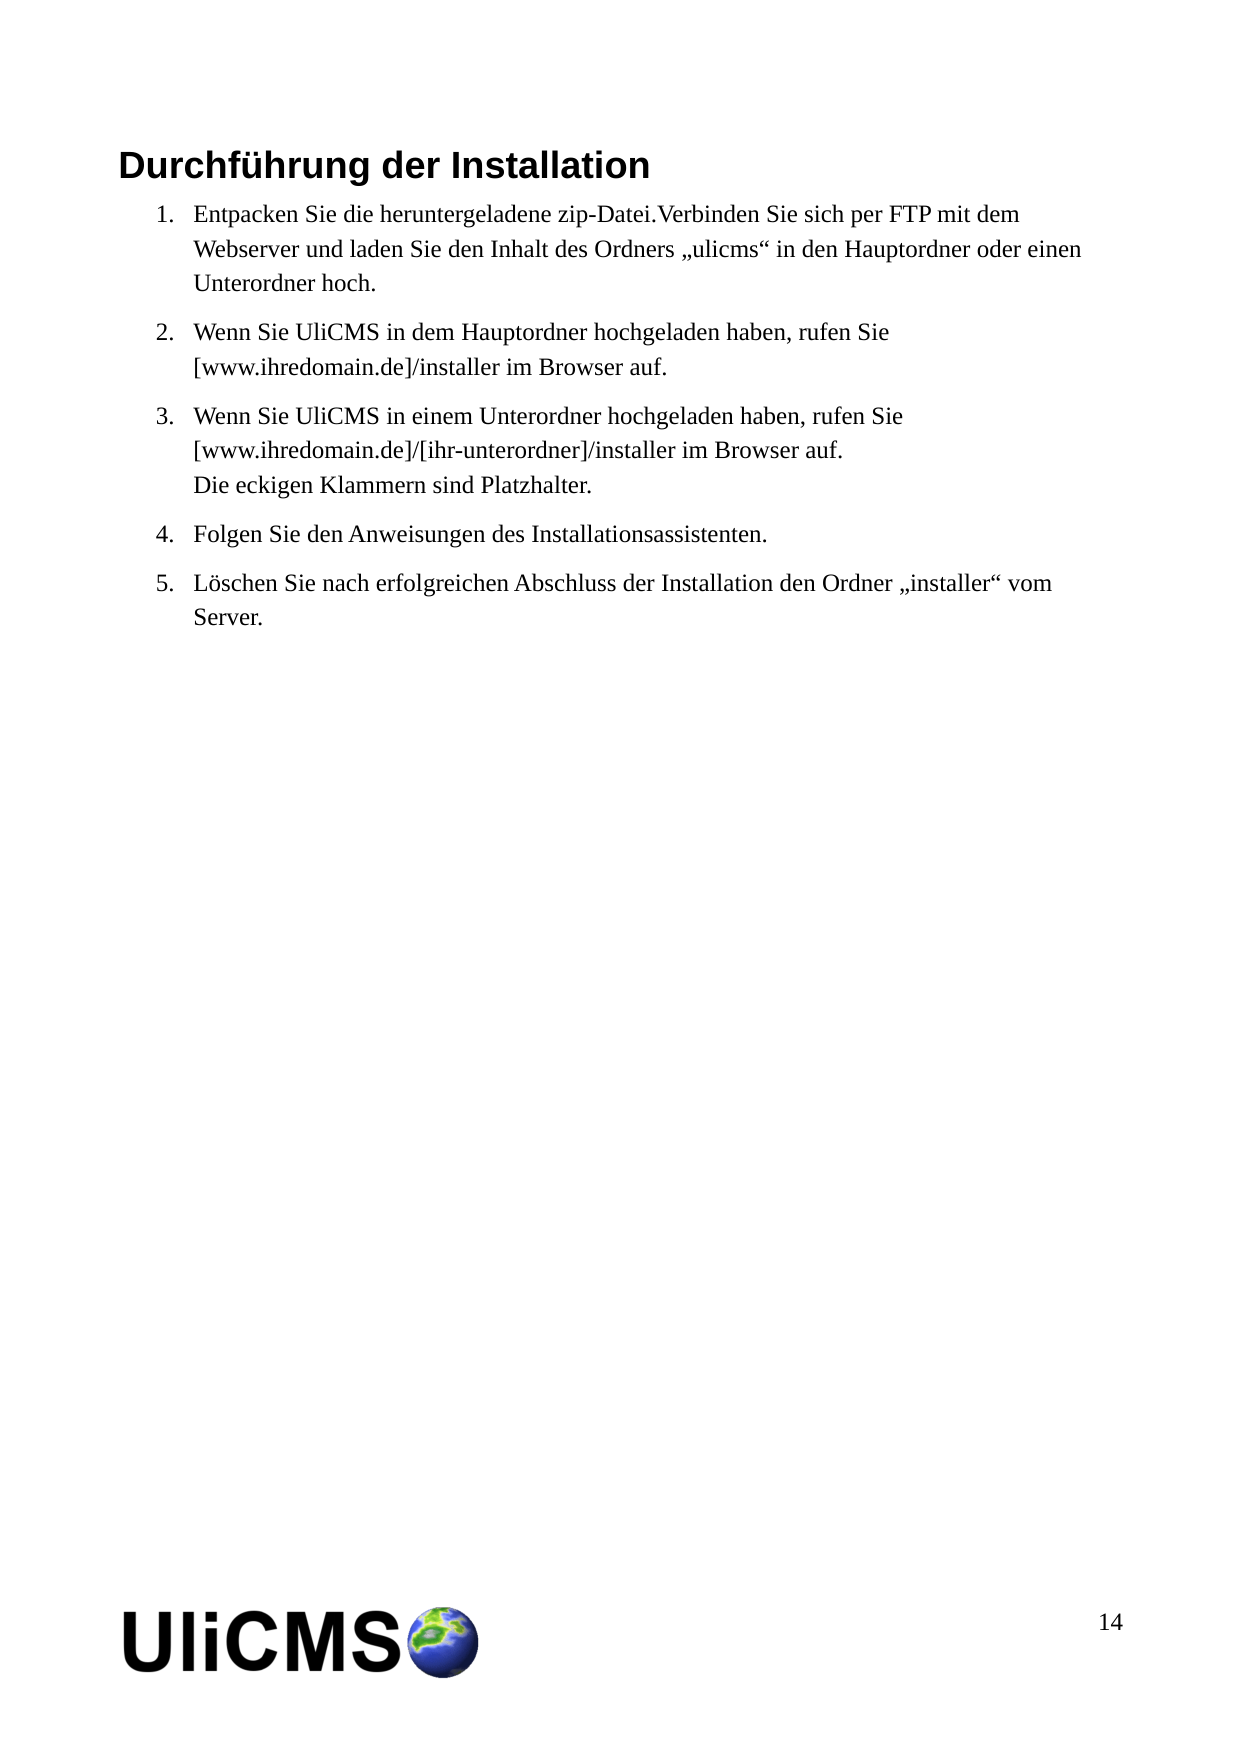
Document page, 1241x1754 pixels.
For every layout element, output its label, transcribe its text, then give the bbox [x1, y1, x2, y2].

list Wenn Sie UliCMS in einem Unterordner hochgeladen haben, rufen Sie [www.ihredomain.de]/[ihr-unterordner]/installer im Browser auf. Die eckigen Klammern sind Platzhalter. [156, 401, 1123, 498]
list Löschen Sie nach erfolgreichen Abschluss der Installation den Ordner „installer“ vom Server. [156, 568, 1123, 631]
subtitle Durchführung der Installation [118, 143, 1123, 187]
list Entpacken Sie die heruntergeladene zip-Datei.Verbinden Sie sich per FTP mit dem Webserver und laden Sie den Inhalt des Ordners „ulicms“ in den Hauptordner oder einen Unterordner hoch. [156, 199, 1123, 297]
list Folgen Sie den Anweisungen des Installationsassistenten. [156, 519, 1123, 548]
picture [118, 1607, 479, 1681]
list Wenn Sie UliCMS in dem Hauptordner hochgeladen haben, rufen Sie [www.ihredomain.de]/installer im Browser auf. [156, 317, 1123, 381]
